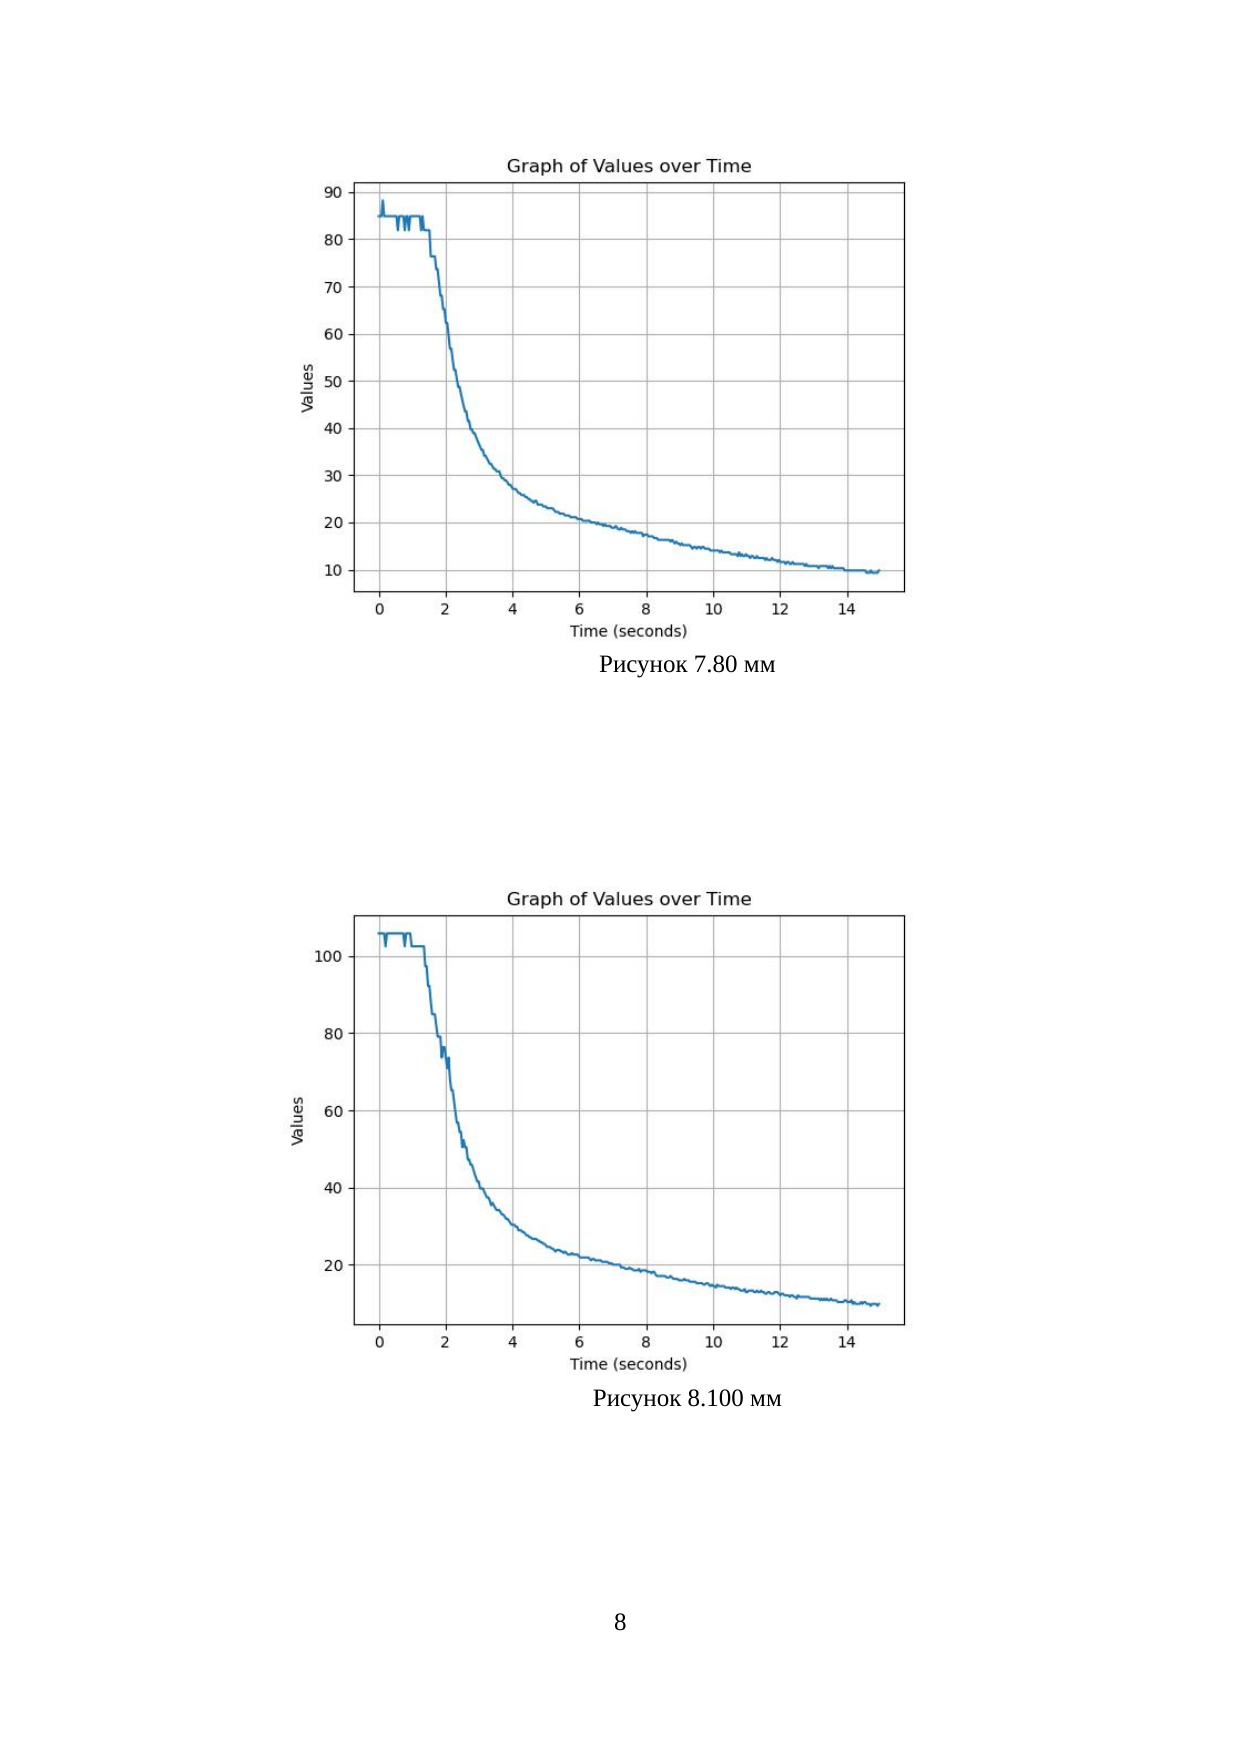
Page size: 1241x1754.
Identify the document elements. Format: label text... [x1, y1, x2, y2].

picture [265, 851, 975, 1383]
picture [265, 118, 975, 650]
list Рисунок 7.80 мм [215, 650, 1122, 678]
list Рисунок 8.100 мм [215, 1383, 1122, 1412]
